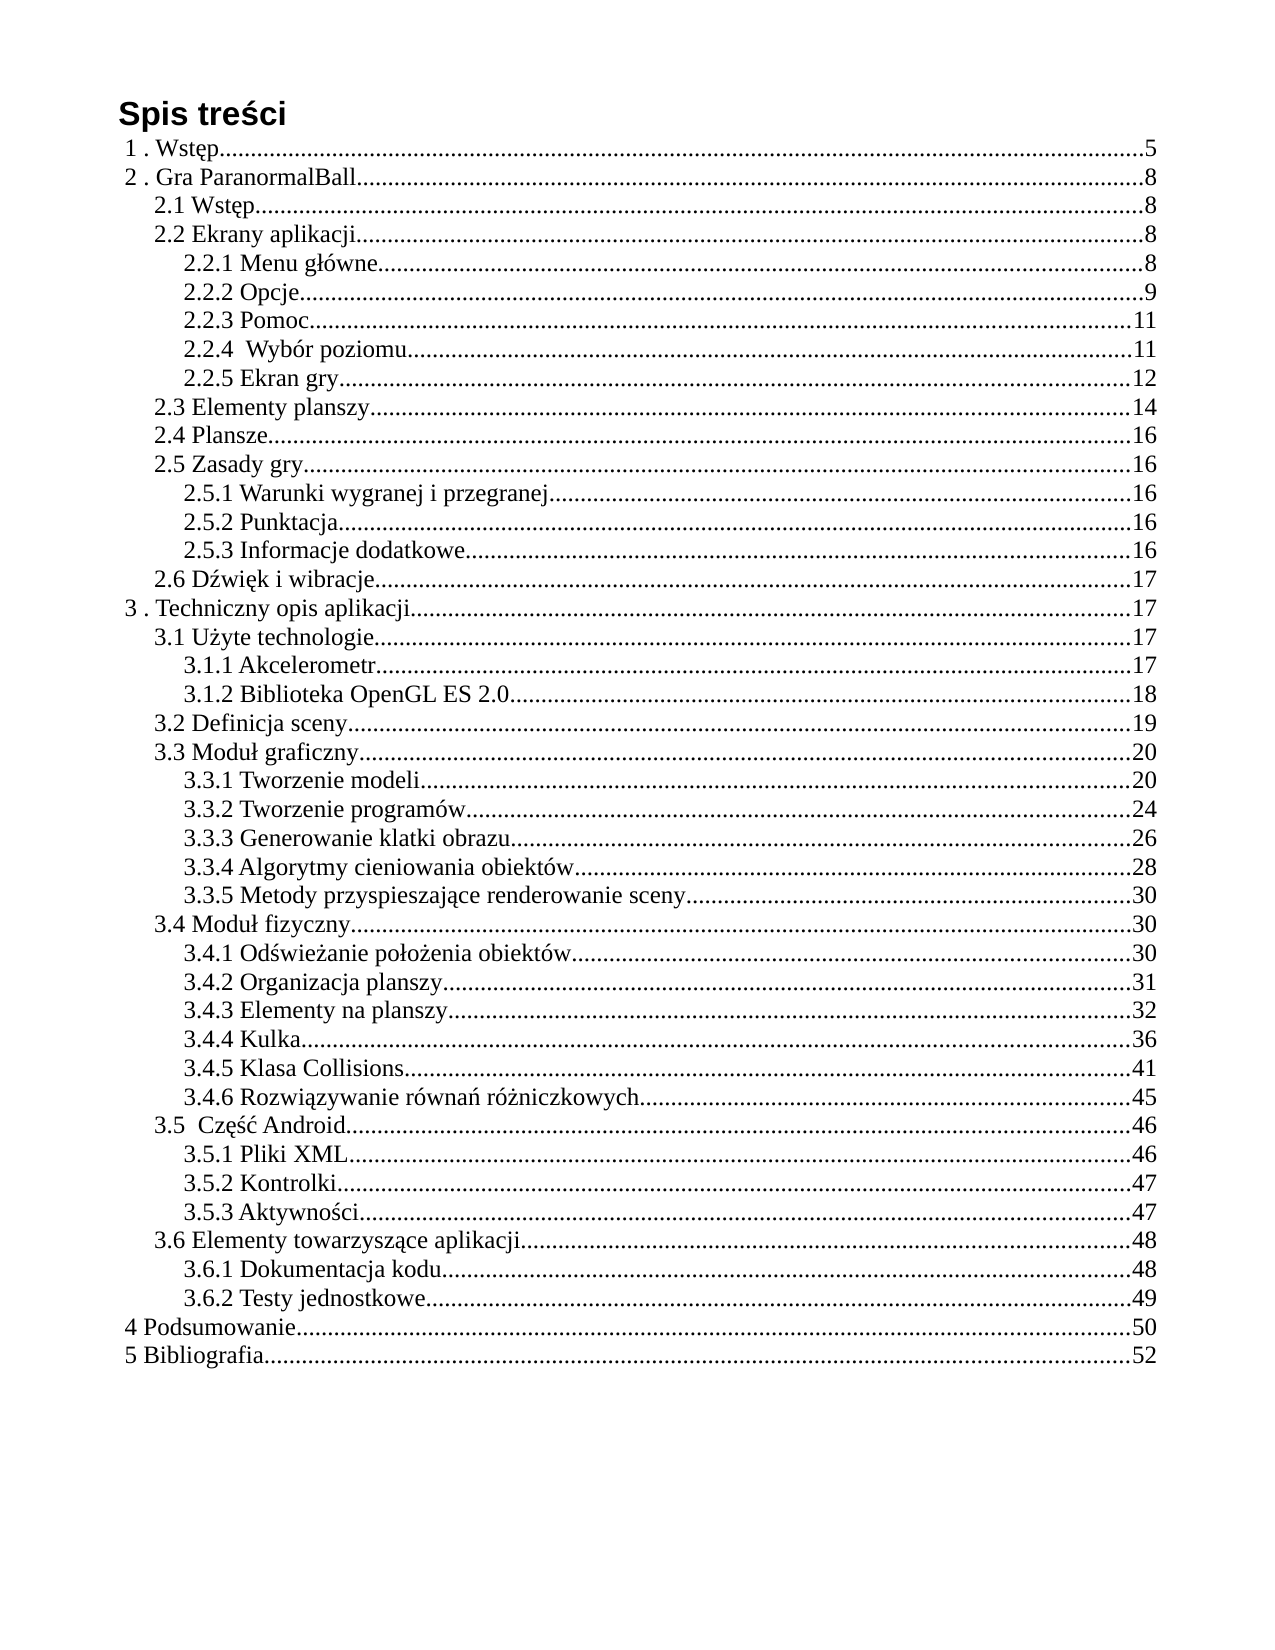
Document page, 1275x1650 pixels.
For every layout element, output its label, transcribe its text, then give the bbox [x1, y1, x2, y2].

text 3.5.3 Aktywności 47 [177, 1197, 1157, 1225]
text 3.3.1 Tworzenie modeli 20 [177, 765, 1157, 794]
text 3.6.2 Testy jednostkowe 49 [177, 1283, 1157, 1312]
text 3.3.2 Tworzenie programów 24 [177, 794, 1157, 823]
text 4 Podsumowanie 50 [118, 1312, 1157, 1340]
text 2 . Gra ParanormalBall 8 [118, 162, 1157, 190]
text 5 Bibliografia 52 [118, 1340, 1157, 1369]
text 3.2 Definicja sceny 19 [148, 708, 1157, 737]
text 3.5.1 Pliki XML 46 [177, 1139, 1157, 1168]
text 2.2.3 Pomoc 11 [177, 305, 1157, 334]
text 2.5 Zasady gry 16 [148, 449, 1157, 478]
text 3.4.6 Rozwiązywanie równań różniczkowych 45 [177, 1082, 1157, 1110]
text 3.5 Część Android 46 [148, 1110, 1157, 1139]
text 2.2.5 Ekran gry 12 [177, 363, 1157, 392]
text 3.3.3 Generowanie klatki obrazu 26 [177, 823, 1157, 852]
text 2.5.1 Warunki wygranej i przegranej 16 [177, 478, 1157, 507]
text 2.1 Wstęp 8 [148, 190, 1157, 219]
text 3.3.5 Metody przyspieszające renderowanie sceny 30 [177, 880, 1157, 909]
text 3.3 Moduł graficzny 20 [148, 737, 1157, 765]
text 2.2 Ekrany aplikacji 8 [148, 219, 1157, 248]
text 3.6.1 Dokumentacja kodu 48 [177, 1254, 1157, 1283]
text 3.4.4 Kulka 36 [177, 1024, 1157, 1053]
text 3.1.2 Biblioteka OpenGL ES 2.0 18 [177, 679, 1157, 708]
text 2.2.4 Wybór poziomu 11 [177, 334, 1157, 363]
text 2.5.3 Informacje dodatkowe 16 [177, 535, 1157, 564]
text 2.5.2 Punktacja 16 [177, 507, 1157, 535]
subtitle Spis treści [118, 94, 1157, 133]
text 3.3.4 Algorytmy cieniowania obiektów 28 [177, 852, 1157, 880]
text 2.4 Plansze 16 [148, 420, 1157, 449]
text 3.4.3 Elementy na planszy 32 [177, 995, 1157, 1024]
text 3.4.5 Klasa Collisions 41 [177, 1053, 1157, 1082]
text 3.5.2 Kontrolki 47 [177, 1168, 1157, 1197]
text 3.4.1 Odświeżanie położenia obiektów 30 [177, 938, 1157, 967]
text 3.6 Elementy towarzyszące aplikacji 48 [148, 1225, 1157, 1254]
text 2.6 Dźwięk i wibracje 17 [148, 564, 1157, 593]
text 3.4.2 Organizacja planszy 31 [177, 967, 1157, 995]
text 2.2.2 Opcje 9 [177, 277, 1157, 305]
text 2.3 Elementy planszy 14 [148, 392, 1157, 420]
text 3.4 Moduł fizyczny 30 [148, 909, 1157, 938]
text 3.1.1 Akcelerometr 17 [177, 650, 1157, 679]
text 3.1 Użyte technologie 17 [148, 622, 1157, 650]
text 1 . Wstęp 5 [118, 133, 1157, 162]
text 3 . Techniczny opis aplikacji 17 [118, 593, 1157, 622]
text 2.2.1 Menu główne 8 [177, 248, 1157, 277]
